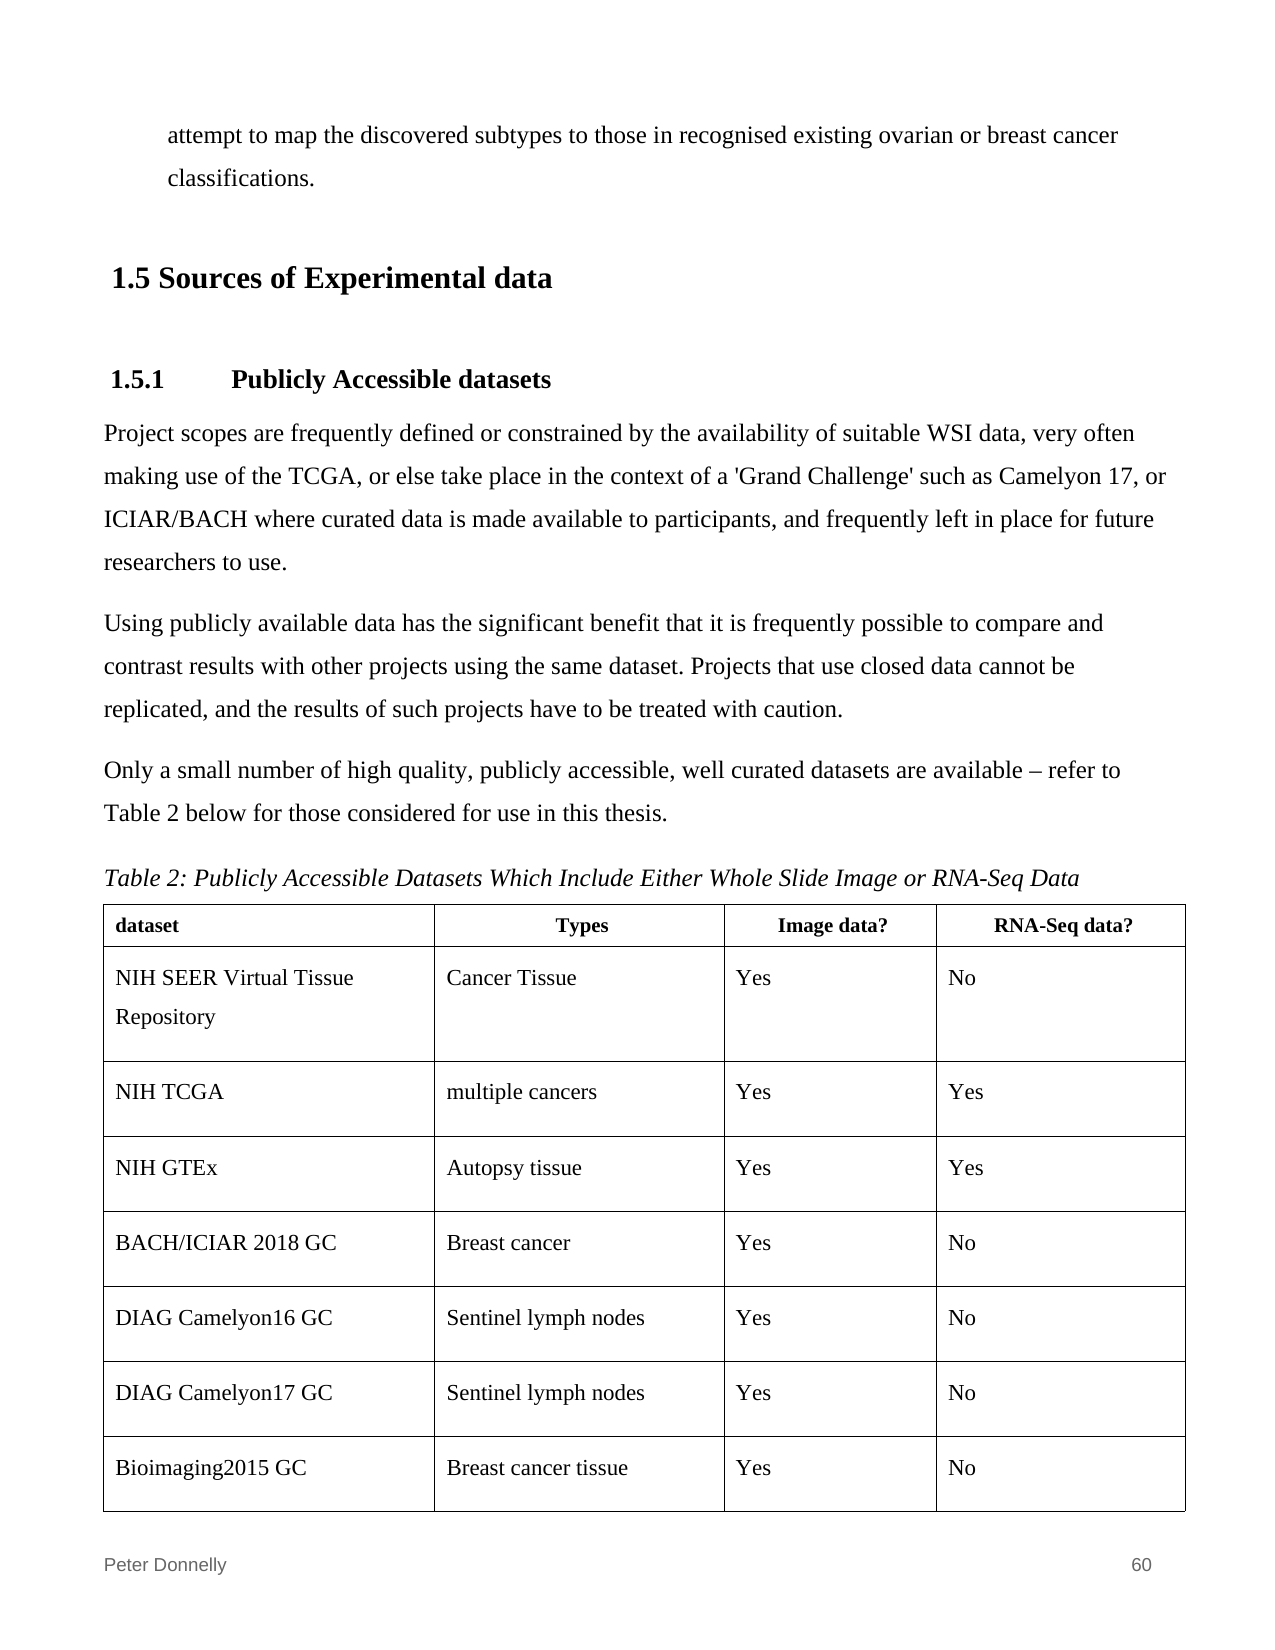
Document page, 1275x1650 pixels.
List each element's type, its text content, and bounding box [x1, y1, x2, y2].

table_cell No [937, 1437, 1185, 1511]
table_cell multiple cancers [435, 1062, 724, 1136]
text Only a small number of high quality, publicly accessible, well curated datasets are available – refer to Table 2 below for those considered for use in this thesis. [103, 755, 1181, 827]
table_cell Yes [937, 1137, 1185, 1211]
table_cell DIAG Camelyon16 GC [104, 1287, 434, 1361]
table_cell NIH SEER Virtual Tissue Repository [104, 947, 434, 1061]
text Using publicly available data has the significant benefit that it is frequently possible to compare and contrast results with other projects using the same dataset. Projects that use closed data cannot be replicated, and the results of such projects have to be treated with caution. [103, 608, 1181, 723]
table_cell DIAG Camelyon17 GC [104, 1362, 434, 1436]
table_cell Cancer Tissue [435, 947, 724, 1061]
table_cell No [937, 1362, 1185, 1436]
table_cell Autopsy tissue [435, 1137, 724, 1211]
table_cell Yes [725, 1062, 936, 1136]
table_cell Yes [725, 1137, 936, 1211]
table_cell Breast cancer [435, 1212, 724, 1286]
table_header dataset [104, 905, 434, 946]
table_cell No [937, 1287, 1185, 1361]
table_cell Yes [725, 1437, 936, 1511]
table_cell Bioimaging2015 GC [104, 1437, 434, 1511]
text attempt to map the discovered subtypes to those in recognised existing ovarian or breast cancer classifications. [167, 120, 1181, 192]
table_cell No [937, 1212, 1185, 1286]
table_cell Sentinel lymph nodes [435, 1362, 724, 1436]
table_cell NIH GTEx [104, 1137, 434, 1211]
subtitle Publicly Accessible datasets [103, 363, 1181, 394]
table_header Image data? [725, 905, 936, 946]
table_cell NIH TCGA [104, 1062, 434, 1136]
table_cell Sentinel lymph nodes [435, 1287, 724, 1361]
table_header RNA-Seq data? [937, 905, 1185, 946]
table_cell Yes [937, 1062, 1185, 1136]
table_cell Yes [725, 1362, 936, 1436]
text Project scopes are frequently defined or constrained by the availability of suitable WSI data, very often making use of the TCGA, or else take place in the context of a 'Grand Challenge' such as Camelyon 17, or ICIAR/BACH where curated data is made available to participants, and frequently left in place for future researchers to use. [103, 418, 1181, 576]
table_cell BACH/ICIAR 2018 GC [104, 1212, 434, 1286]
table_cell Yes [725, 1212, 936, 1286]
table_cell Breast cancer tissue [435, 1437, 724, 1511]
table_header Types [435, 905, 724, 946]
table_cell Yes [725, 1287, 936, 1361]
table_cell No [937, 947, 1185, 1061]
table_cell Yes [725, 947, 936, 1061]
subtitle Sources of Experimental data [103, 259, 1181, 295]
text Table 2: Publicly Accessible Datasets Which Include Either Whole Slide Image or RNA-Seq Data [103, 863, 1181, 891]
